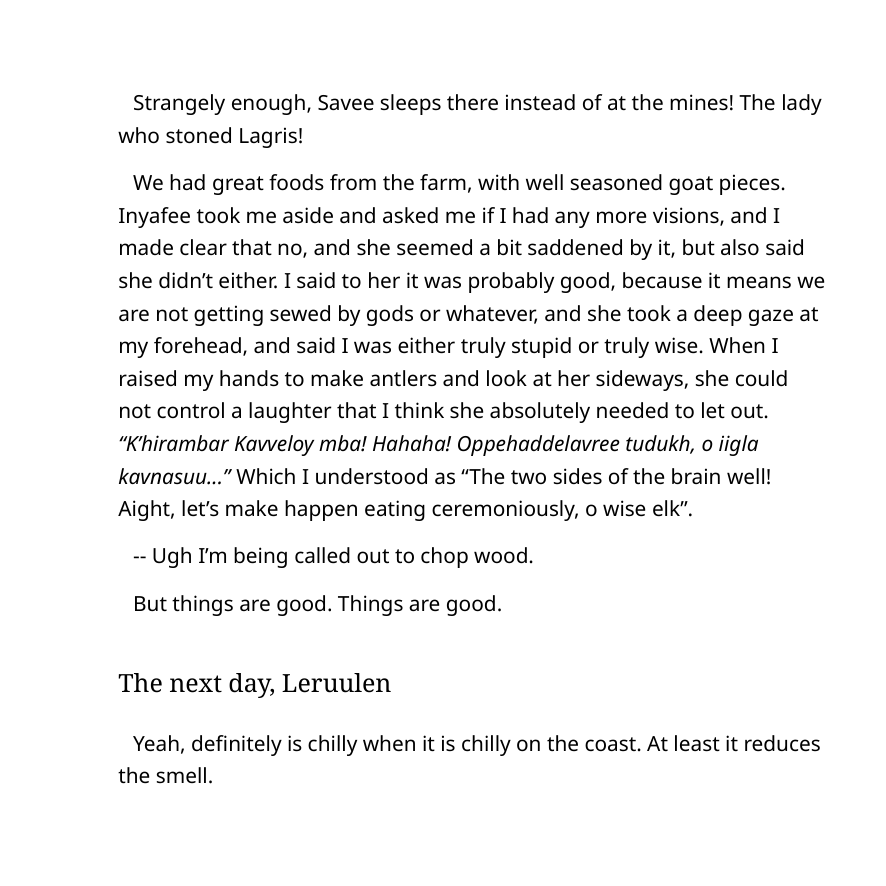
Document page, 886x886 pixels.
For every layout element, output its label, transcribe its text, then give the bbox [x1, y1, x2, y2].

text We had great foods from the farm, with well seasoned goat pieces. Inyafee took me aside and asked me if I had any more visions, and I made clear that no, and she seemed a bit saddened by it, but also said she didn’t either. I said to her it was probably good, because it means we are not getting sewed by gods or whatever, and she took a deep gaze at my forehead, and said I was either truly stupid or truly wise. When I raised my hands to make antlers and look at her sideways, she could not control a laughter that I think she absolutely needed to let out. “K’hirambar Kavveloy mba! Hahaha! Oppehaddelavree tudukh, o iigla kavnasuu...” Which I understood as “The two sides of the brain well! Aight, let’s make happen eating ceremoniously, o wise elk”. [118, 168, 827, 523]
text Strangely enough, Savee sleeps there instead of at the mines! The lady who stoned Lagris! [118, 88, 827, 149]
text But things are good. Things are good. [118, 589, 827, 617]
text Yeah, definitely is chilly when it is chilly on the coast. At least it reduces the smell. [118, 729, 827, 790]
subtitle The next day, Leruulen [118, 665, 827, 699]
text -- Ugh I’m being called out to chop wood. [118, 542, 827, 570]
